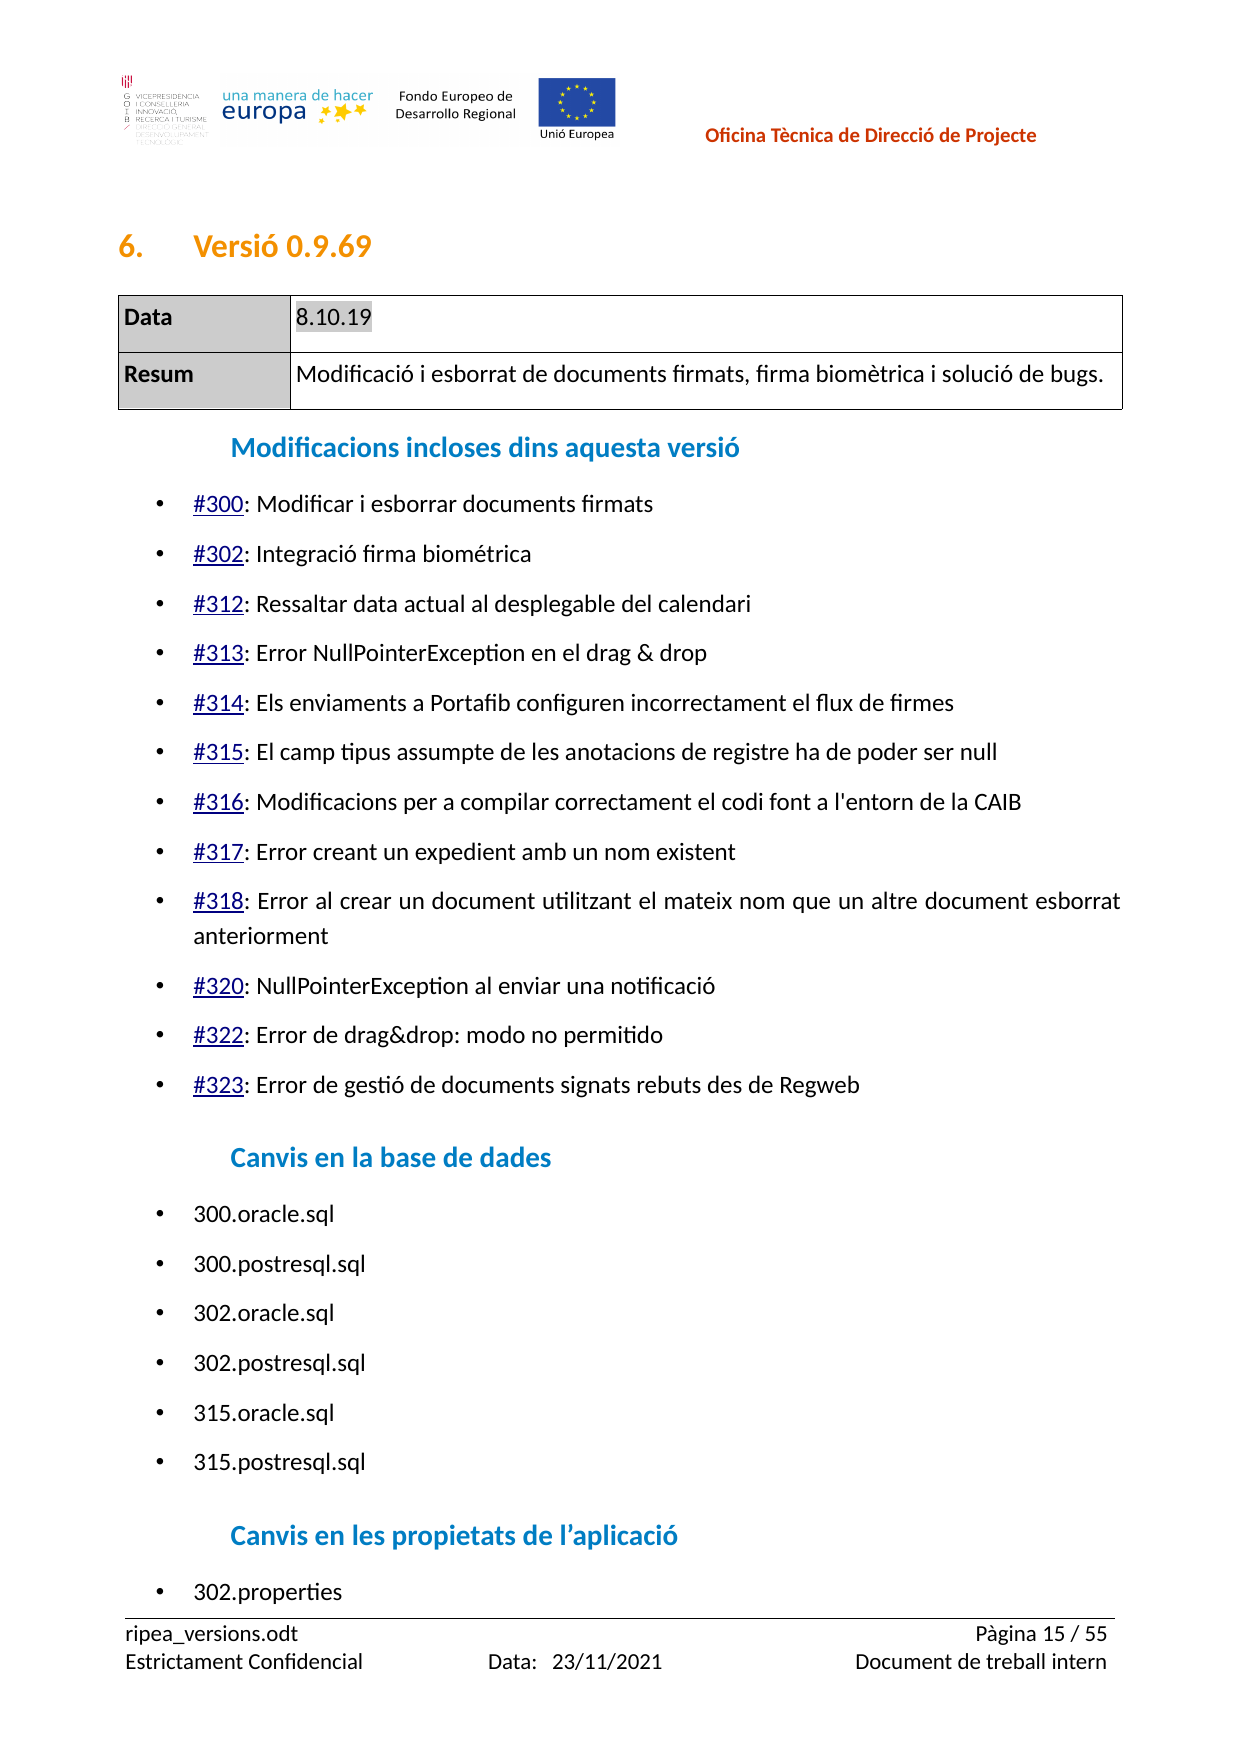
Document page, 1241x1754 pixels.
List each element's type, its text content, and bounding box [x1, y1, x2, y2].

list 302.oracle.sql [156, 1298, 1122, 1328]
list #300: Modificar i esborrar documents firmats [156, 488, 1122, 519]
list #322: Error de drag&drop: modo no permitido [156, 1019, 1122, 1050]
list #313: Error NullPointerException en el drag & drop [156, 637, 1122, 668]
table_cell Resum [119, 353, 290, 408]
list #302: Integració firma biométrica [156, 538, 1122, 569]
subtitle Modificacions incloses dins aquesta versió [153, 429, 1122, 465]
table_header 8.10.19 [291, 296, 1122, 352]
list #312: Ressaltar data actual al desplegable del calendari [156, 588, 1122, 618]
table_cell Modificació i esborrat de documents firmats, firma biomètrica i solució de bugs. [291, 353, 1122, 408]
list 315.oracle.sql [156, 1397, 1122, 1427]
list 315.postresql.sql [156, 1446, 1122, 1477]
list #323: Error de gestió de documents signats rebuts des de Regweb [156, 1069, 1122, 1099]
list 302.properties [156, 1576, 1122, 1606]
list 302.postresql.sql [156, 1347, 1122, 1378]
list #317: Error creant un expedient amb un nom existent [156, 836, 1122, 866]
list #320: NullPointerException al enviar una notificació [156, 970, 1122, 1000]
picture [219, 73, 621, 147]
list 300.postresql.sql [156, 1248, 1122, 1278]
subtitle Versió 0.9.69 [118, 225, 1122, 266]
list #314: Els enviaments a Portafib configuren incorrectament el flux de firmes [156, 687, 1122, 717]
picture [118, 73, 213, 147]
list #315: El camp tipus assumpte de les anotacions de registre ha de poder ser null [156, 736, 1122, 767]
list #316: Modificacions per a compilar correctament el codi font a l'entorn de la CAIB [156, 786, 1122, 817]
table_header Data [119, 296, 290, 352]
list 300.oracle.sql [156, 1198, 1122, 1229]
subtitle Canvis en les propietats de l’aplicació [153, 1517, 1122, 1552]
subtitle Canvis en la base de dades [153, 1139, 1122, 1175]
list #318: Error al crear un document utilitzant el mateix nom que un altre document esborrat anteriorment [156, 885, 1122, 951]
